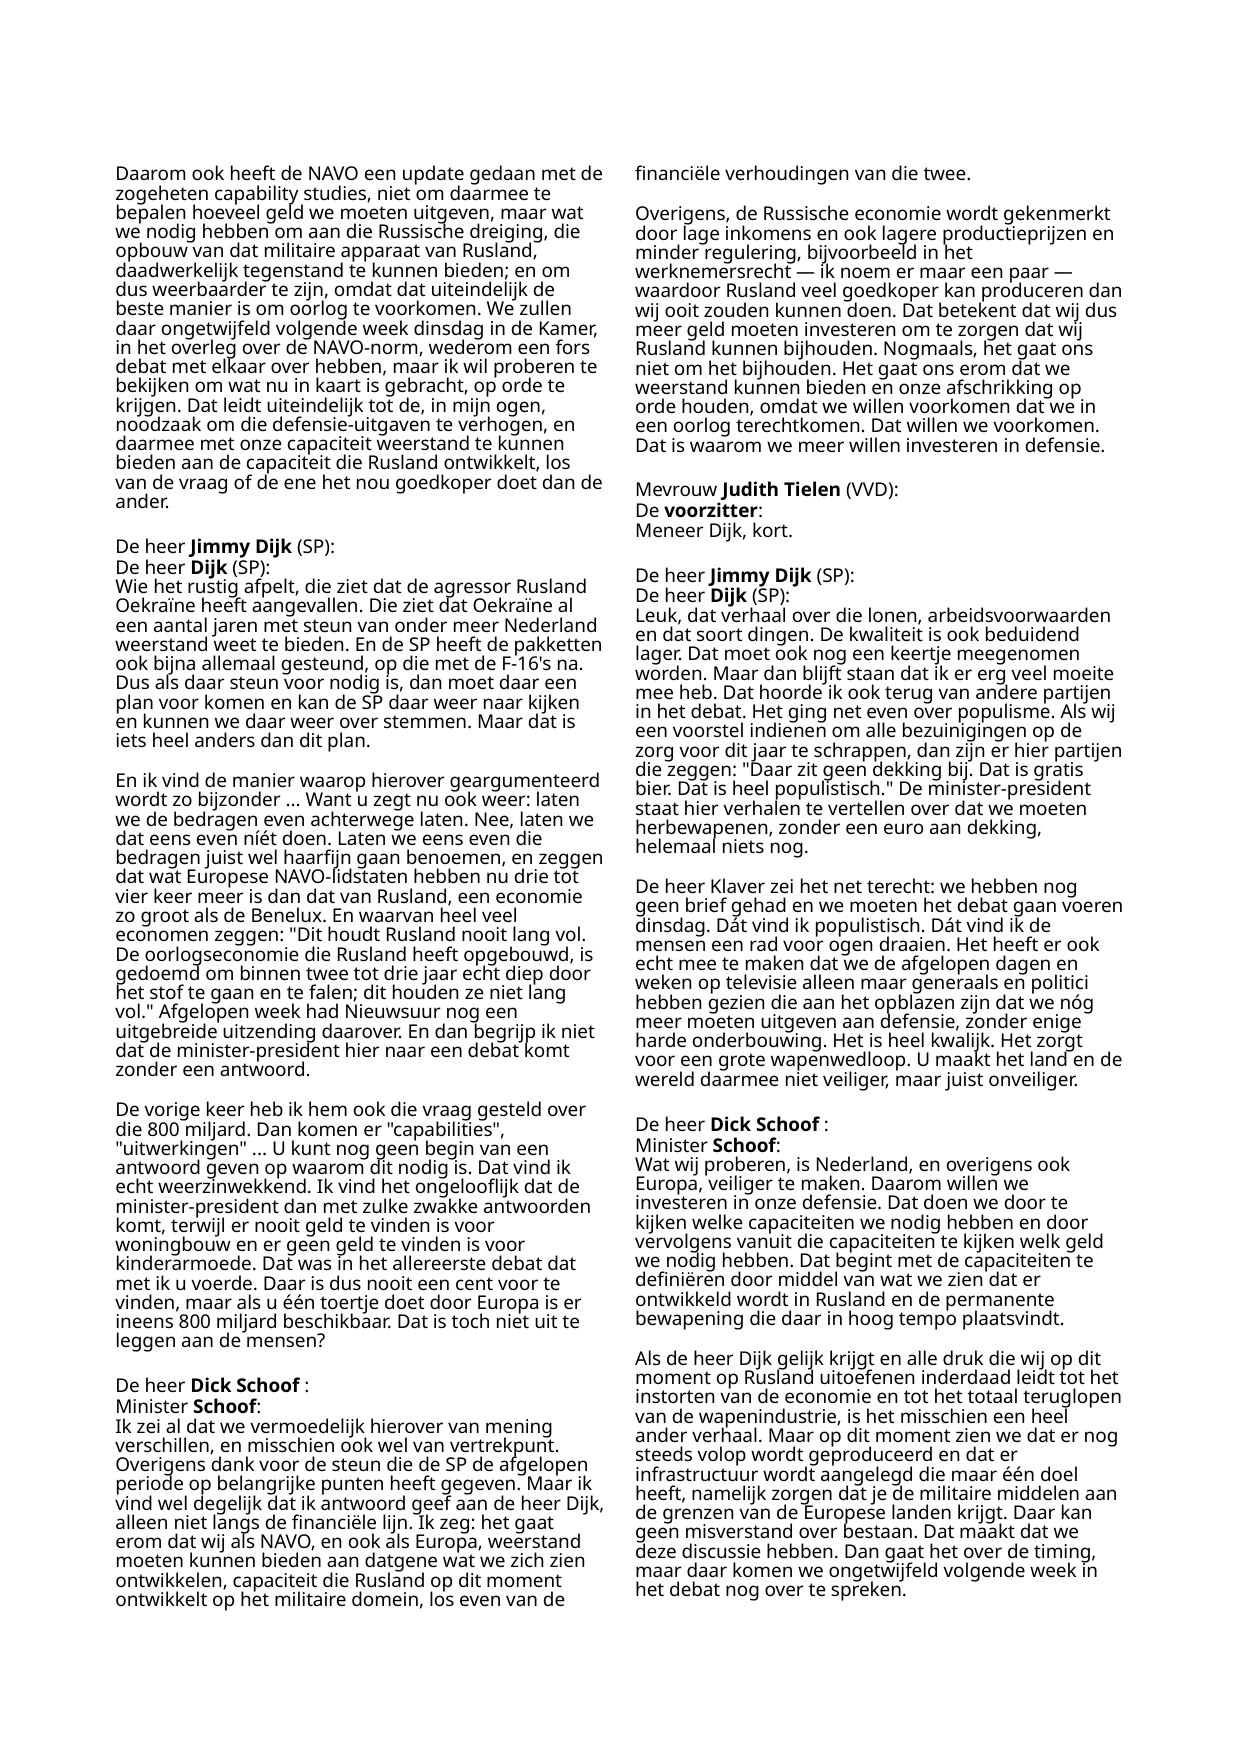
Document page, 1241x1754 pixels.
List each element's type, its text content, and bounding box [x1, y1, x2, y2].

text Ik zei al dat we vermoedelijk hierover van mening verschillen, en misschien ook wel van vertrekpunt. Overigens dank voor de steun die de SP de afgelopen periode op belangrijke punten heeft gegeven. Maar ik vind wel degelijk dat ik antwoord geef aan de heer Dijk, alleen niet langs de financiële lijn. Ik zeg: het gaat erom dat wij als NAVO, en ook als Europa, weerstand moeten kunnen bieden aan datgene wat we zich zien ontwikkelen, capaciteit die Rusland op dit moment ontwikkelt op het militaire domein, los even van de [115, 1418, 605, 1610]
text Mevrouw Judith Tielen (VVD): [635, 477, 1125, 502]
text Wie het rustig afpelt, die ziet dat de agressor Rusland Oekraïne heeft aangevallen. Die ziet dat Oekraïne al een aantal jaren met steun van onder meer Nederland weerstand weet te bieden. En de SP heeft de pakketten ook bijna allemaal gesteund, op die met de F-16's na. Dus als daar steun voor nodig is, dan moet daar een plan voor komen en kan de SP daar weer naar kijken en kunnen we daar weer over stemmen. Maar dat is iets heel anders dan dit plan. [115, 578, 605, 751]
text De heer Dick Schoof : [115, 1373, 605, 1398]
text Overigens, de Russische economie wordt gekenmerkt door lage inkomens en ook lagere productieprijzen en minder regulering, bijvoorbeeld in het werknemersrecht — ik noem er maar een paar — waardoor Rusland veel goedkoper kan produceren dan wij ooit zouden kunnen doen. Dat betekent dat wij dus meer geld moeten investeren om te zorgen dat wij Rusland kunnen bijhouden. Nogmaals, het gaat ons niet om het bijhouden. Het gaat ons erom dat we weerstand kunnen bieden en onze afschrikking op orde houden, omdat we willen voorkomen dat we in een oorlog terechtkomen. Dat willen we voorkomen. Dat is waarom we meer willen investeren in defensie. [635, 205, 1125, 456]
text Wat wij proberen, is Nederland, en overigens ook Europa, veiliger te maken. Daarom willen we investeren in onze defensie. Dat doen we door te kijken welke capaciteiten we nodig hebben en door vervolgens vanuit die capaciteiten te kijken welk geld we nodig hebben. Dat begint met de capaciteiten te definiëren door middel van wat we zien dat er ontwikkeld wordt in Rusland en de permanente bewapening die daar in hoog tempo plaatsvindt. [635, 1156, 1125, 1329]
text Als de heer Dijk gelijk krijgt en alle druk die wij op dit moment op Rusland uitoefenen inderdaad leidt tot het instorten van de economie en tot het totaal teruglopen van de wapenindustrie, is het misschien een heel ander verhaal. Maar op dit moment zien we dat er nog steeds volop wordt geproduceerd en dat er infrastructuur wordt aangelegd die maar één doel heeft, namelijk zorgen dat je de militaire middelen aan de grenzen van de Europese landen krijgt. Daar kan geen misverstand over bestaan. Dat maakt dat we deze discussie hebben. Dan gaat het over de timing, maar daar komen we ongetwijfeld volgende week in het debat nog over te spreken. [635, 1350, 1125, 1601]
text Leuk, dat verhaal over die lonen, arbeidsvoorwaarden en dat soort dingen. De kwaliteit is ook beduidend lager. Dat moet ook nog een keertje meegenomen worden. Maar dan blijft staan dat ik er erg veel moeite mee heb. Dat hoorde ik ook terug van andere partijen in het debat. Het ging net even over populisme. Als wij een voorstel indienen om alle bezuinigingen op de zorg voor dit jaar te schrappen, dan zijn er hier partijen die zeggen: "Daar zit geen dekking bij. Dat is gratis bier. Dat is heel populistisch." De minister-president staat hier verhalen te vertellen over dat we moeten herbewapenen, zonder een euro aan dekking, helemaal niets nog. [635, 607, 1125, 857]
text De heer Jimmy Dijk (SP): [115, 533, 605, 559]
text Minister Schoof: [115, 1398, 605, 1418]
text De heer Klaver zei het net terecht: we hebben nog geen brief gehad en we moeten het debat gaan voeren dinsdag. Dát vind ik populistisch. Dát vind ik de mensen een rad voor ogen draaien. Het heeft er ook echt mee te maken dat we de afgelopen dagen en weken op televisie alleen maar generaals en politici hebben gezien die aan het opblazen zijn dat we nóg meer moeten uitgeven aan defensie, zonder enige harde onderbouwing. Het is heel kwalijk. Het zorgt voor een grote wapenwedloop. U maakt het land en de wereld daarmee niet veiliger, maar juist onveiliger. [635, 878, 1125, 1090]
text Daarom ook heeft de NAVO een update gedaan met de zogeheten capability studies, niet om daarmee te bepalen hoeveel geld we moeten uitgeven, maar wat we nodig hebben om aan die Russische dreiging, die opbouw van dat militaire apparaat van Rusland, daadwerkelijk tegenstand te kunnen bieden; en om dus weerbaarder te zijn, omdat dat uiteindelijk de beste manier is om oorlog te voorkomen. We zullen daar ongetwijfeld volgende week dinsdag in de Kamer, in het overleg over de NAVO-norm, wederom een fors debat met elkaar over hebben, maar ik wil proberen te bekijken om wat nu in kaart is gebracht, op orde te krijgen. Dat leidt uiteindelijk tot de, in mijn ogen, noodzaak om die defensie-uitgaven te verhogen, en daarmee met onze capaciteit weerstand te kunnen bieden aan de capaciteit die Rusland ontwikkelt, los van de vraag of de ene het nou goedkoper doet dan de ander. [115, 165, 605, 512]
text De vorige keer heb ik hem ook die vraag gesteld over die 800 miljard. Dan komen er "capabilities", "uitwerkingen" ... U kunt nog geen begin van een antwoord geven op waarom dit nodig is. Dat vind ik echt weerzinwekkend. Ik vind het ongelooflijk dat de minister-president dan met zulke zwakke antwoorden komt, terwijl er nooit geld te vinden is voor woningbouw en er geen geld te vinden is voor kinderarmoede. Dat was in het allereerste debat dat met ik u voerde. Daar is dus nooit een cent voor te vinden, maar als u één toertje doet door Europa is er ineens 800 miljard beschikbaar. Dat is toch niet uit te leggen aan de mensen? [115, 1101, 605, 1352]
text De heer Jimmy Dijk (SP): [635, 562, 1125, 587]
text De voorzitter: [635, 502, 1125, 522]
text Meneer Dijk, kort. [635, 522, 1125, 541]
text De heer Dijk (SP): [635, 587, 1125, 607]
text En ik vind de manier waarop hierover geargumenteerd wordt zo bijzonder ... Want u zegt nu ook weer: laten we de bedragen even achterwege laten. Nee, laten we dat eens even níét doen. Laten we eens even die bedragen juist wel haarfijn gaan benoemen, en zeggen dat wat Europese NAVO-lidstaten hebben nu drie tot vier keer meer is dan dat van Rusland, een economie zo groot als de Benelux. En waarvan heel veel economen zeggen: "Dit houdt Rusland nooit lang vol. De oorlogseconomie die Rusland heeft opgebouwd, is gedoemd om binnen twee tot drie jaar echt diep door het stof te gaan en te falen; dit houden ze niet lang vol." Afgelopen week had Nieuwsuur nog een uitgebreide uitzending daarover. En dan begrijp ik niet dat de minister-president hier naar een debat komt zonder een antwoord. [115, 772, 605, 1081]
text De heer Dick Schoof : [635, 1111, 1125, 1137]
text De heer Dijk (SP): [115, 559, 605, 578]
text Minister Schoof: [635, 1137, 1125, 1156]
text financiële verhoudingen van die twee. [635, 165, 1125, 184]
